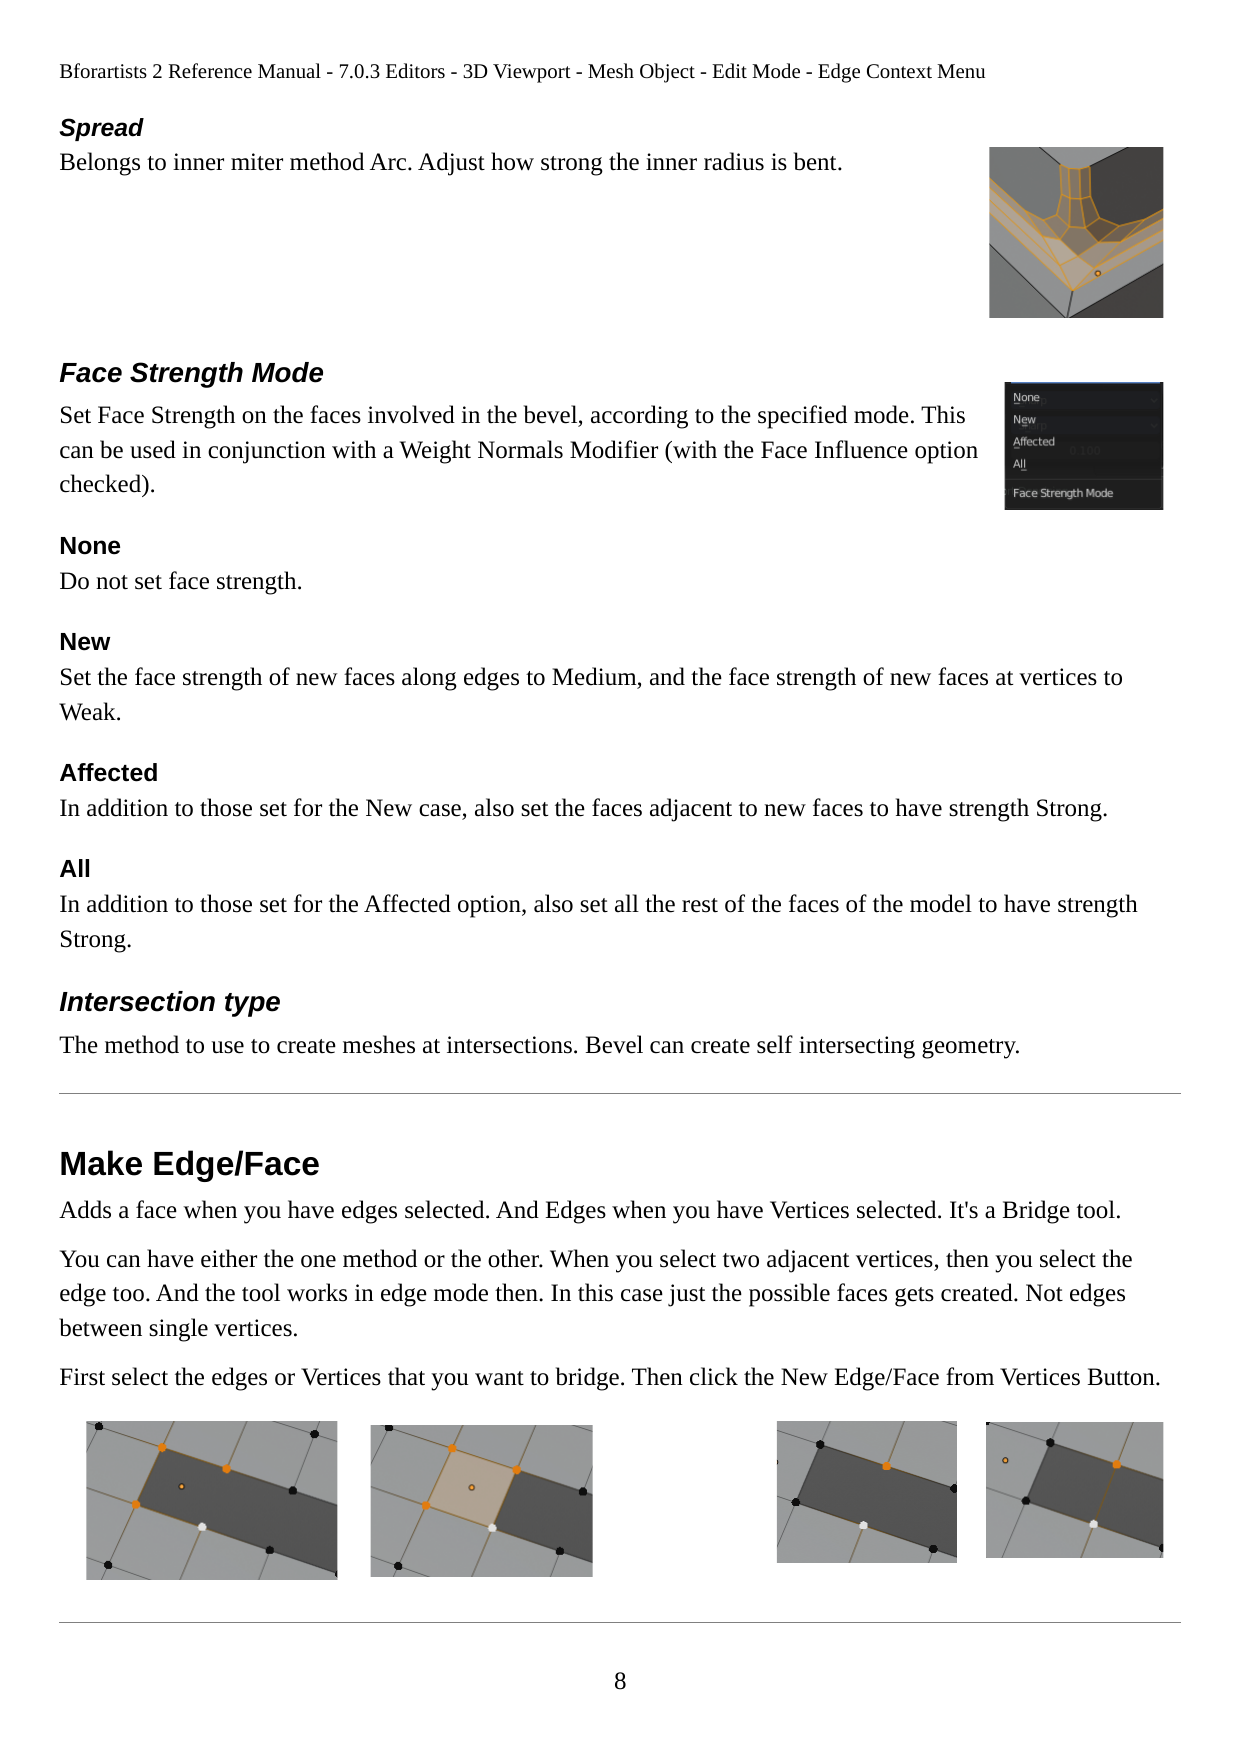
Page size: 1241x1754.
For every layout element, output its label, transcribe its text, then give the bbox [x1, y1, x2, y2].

text In addition to those set for the Affected option, also set all the rest of the faces of the model to have strength Strong. [59, 889, 1181, 953]
picture [776, 1421, 957, 1563]
picture [86, 1421, 338, 1580]
subtitle None [59, 531, 1181, 559]
text Set the face strength of new faces along edges to Medium, and the face strength of new faces at vertices to Weak. [59, 662, 1181, 725]
text First select the edges or Vertices that you want to bridge. Then click the New Edge/Face from Vertices Button. [59, 1362, 1181, 1391]
picture [370, 1425, 593, 1577]
picture [989, 147, 1164, 318]
subtitle Make Edge/Face [59, 1144, 1181, 1182]
text Belongs to inner miter method Arc. Adjust how strong the inner radius is bent. [59, 147, 989, 176]
subtitle Affected [59, 758, 1181, 787]
subtitle Face Strength Mode [59, 356, 1181, 388]
subtitle Intersection type [59, 985, 1181, 1017]
text Do not set face strength. [59, 566, 1181, 594]
subtitle New [59, 627, 1181, 656]
text You can have either the one method or the other. When you select two adjacent vertices, then you select the edge too. And the tool works in edge mode then. In this case just the possible faces gets created. Not edges between single vertices. [59, 1244, 1181, 1342]
subtitle All [59, 854, 1181, 883]
text The method to use to create meshes at intersections. Bevel can create self intersecting geometry. [59, 1030, 1181, 1058]
picture [986, 1422, 1164, 1558]
text Set Face Strength on the faces involved in the bevel, according to the specified mode. This can be used in conjunction with a Weight Normals Modifier (with the Face Influence option checked). [59, 401, 1004, 498]
subtitle Spread [59, 113, 1181, 141]
text Adds a face when you have edges selected. And Edges when you have Vertices selected. It's a Bridge tool. [59, 1195, 1181, 1224]
picture [1004, 382, 1164, 510]
text In addition to those set for the New case, also set the faces adjacent to new faces to have strength Strong. [59, 793, 1181, 822]
